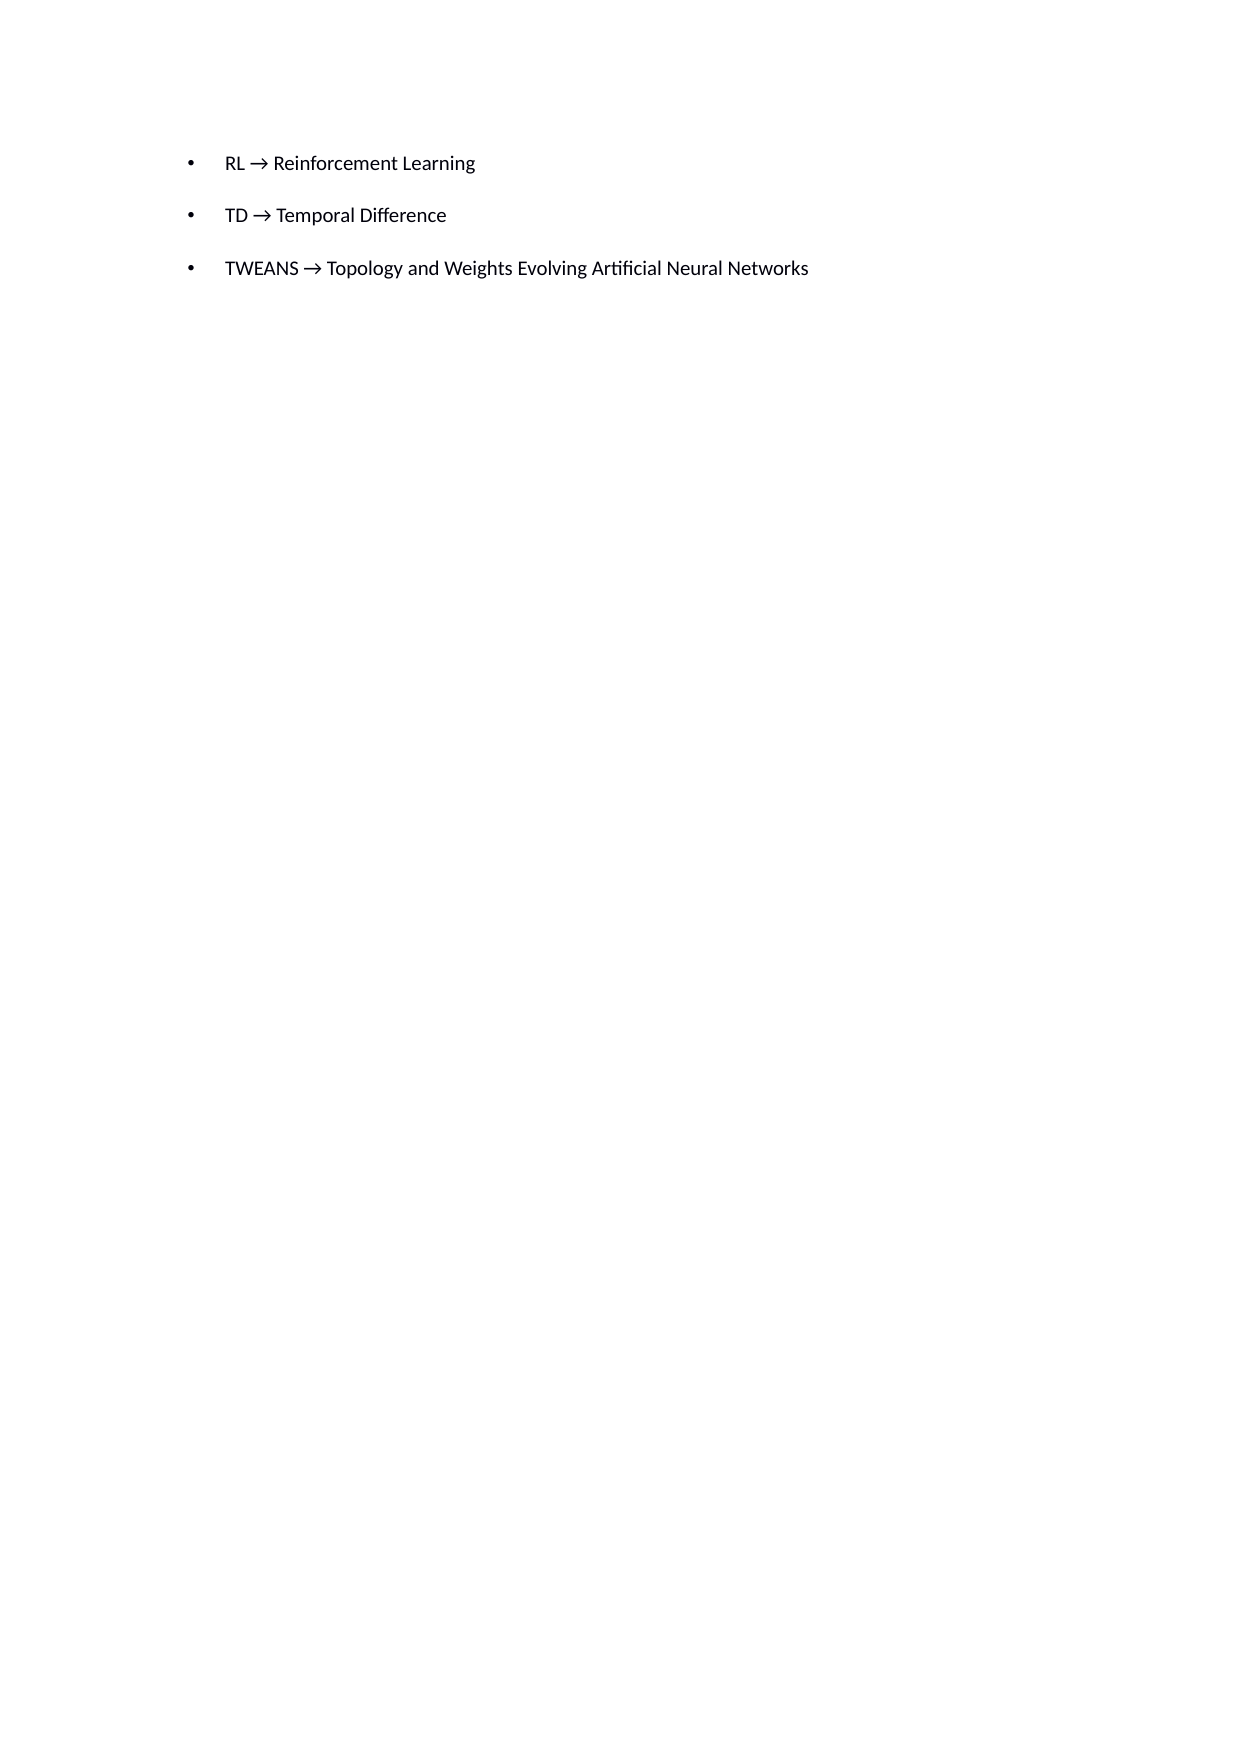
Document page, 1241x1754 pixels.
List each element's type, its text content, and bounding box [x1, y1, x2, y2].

list TD → Temporal Difference [187, 203, 1090, 228]
list TWEANS → Topology and Weights Evolving Artificial Neural Networks [187, 255, 1090, 281]
list RL → Reinforcement Learning [187, 150, 1090, 175]
